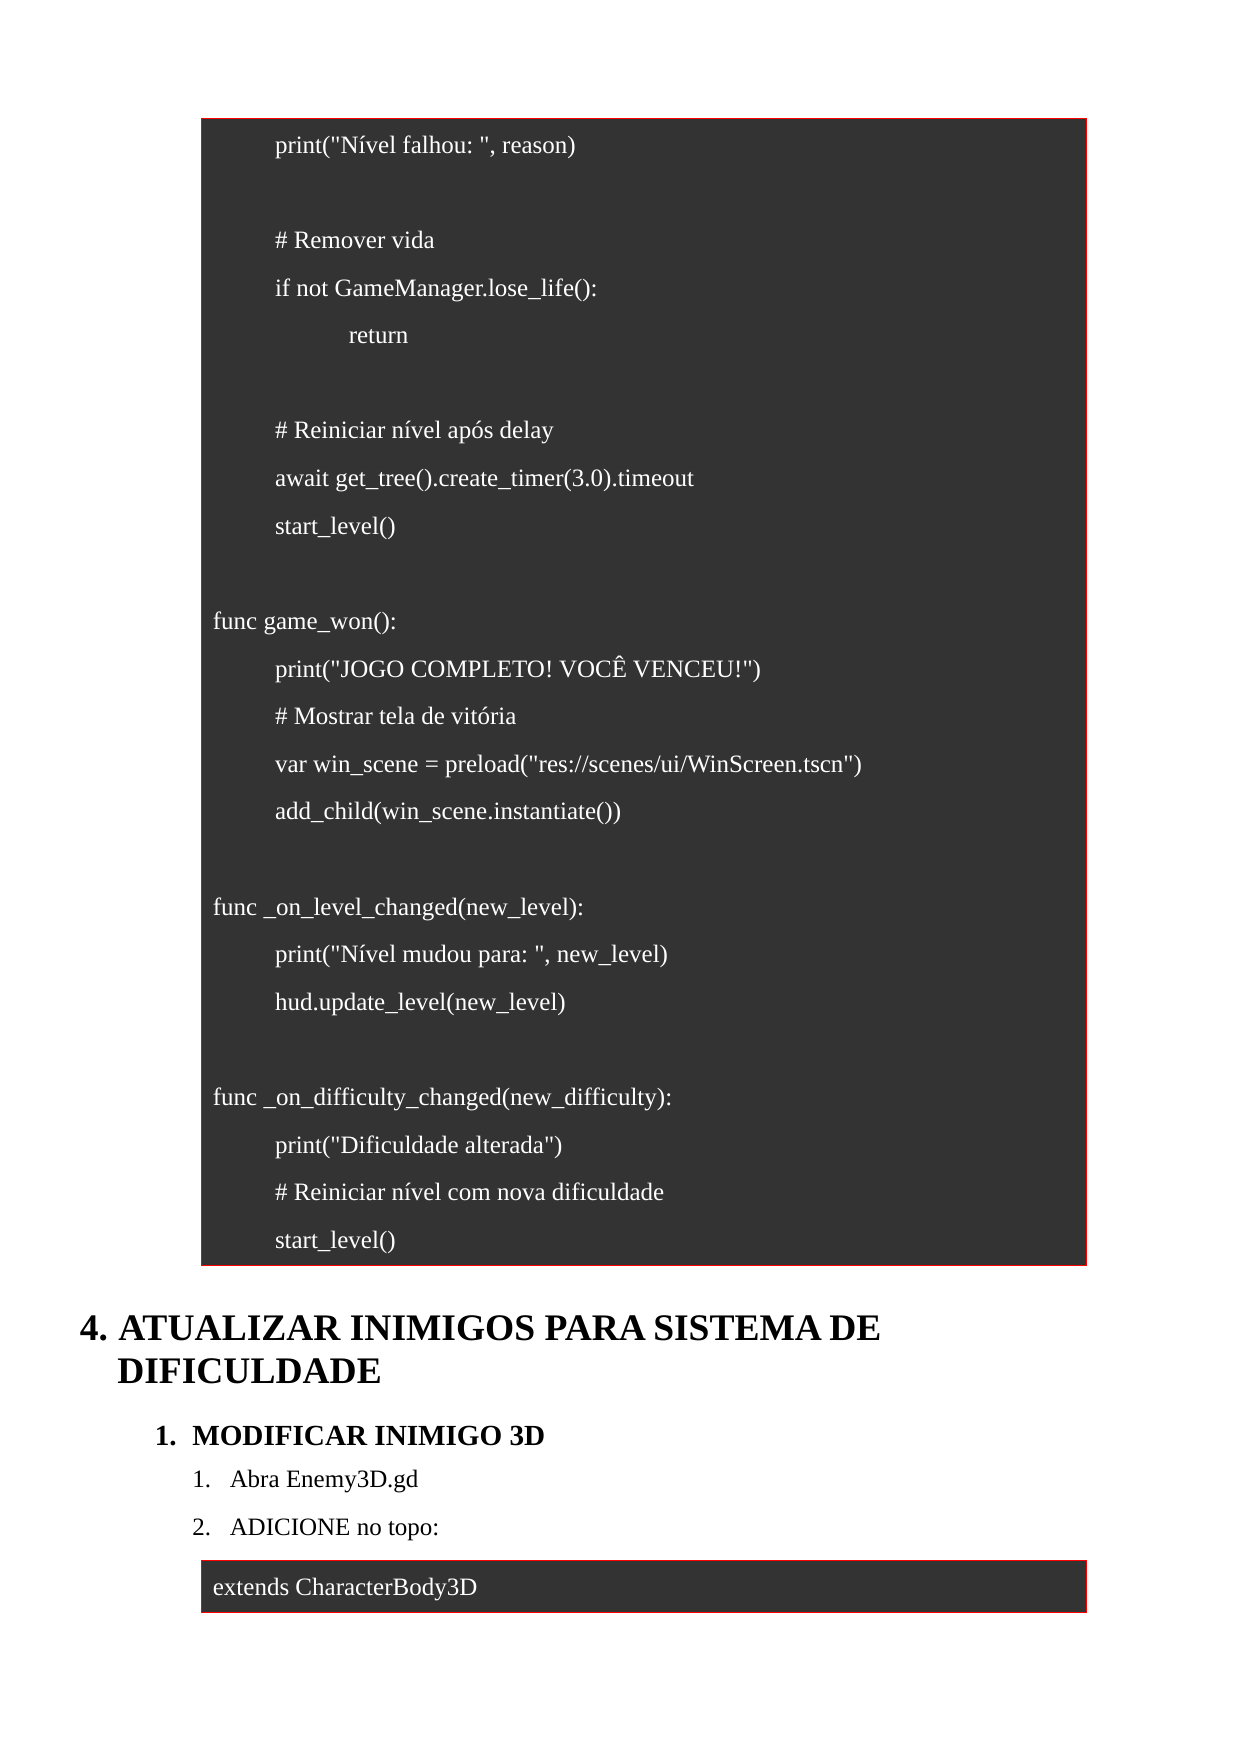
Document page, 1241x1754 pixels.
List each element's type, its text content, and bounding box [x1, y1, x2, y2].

list Abra Enemy3D.gd [192, 1464, 1122, 1493]
text await get_tree().create_timer(3.0).timeout [202, 451, 1086, 492]
text print("Dificuldade alterada") [202, 1118, 1086, 1158]
text print("Nível falhou: ", reason) [202, 119, 1086, 159]
text # Reiniciar nível com nova dificuldade [202, 1165, 1086, 1206]
text extends CharacterBody3D [202, 1561, 1086, 1612]
subtitle MODIFICAR INIMIGO 3D [154, 1418, 1122, 1452]
text func _on_level_changed(new_level): [202, 880, 1086, 920]
text if not GameManager.lose_life(): [202, 261, 1086, 302]
text return [202, 308, 1086, 349]
text var win_scene = preload("res://scenes/ui/WinScreen.tscn") [202, 737, 1086, 778]
text # Remover vida [202, 213, 1086, 254]
text start_level() [202, 1213, 1086, 1265]
subtitle ATUALIZAR INIMIGOS PARA SISTEMA DE DIFICULDADE [79, 1305, 1122, 1391]
text start_level() [202, 499, 1086, 539]
list ADICIONE no topo: [192, 1512, 1122, 1541]
text print("Nível mudou para: ", new_level) [202, 927, 1086, 968]
text add_child(win_scene.instantiate()) [202, 784, 1086, 825]
text func game_won(): [202, 594, 1086, 635]
text hud.update_level(new_level) [202, 975, 1086, 1016]
text print("JOGO COMPLETO! VOCÊ VENCEU!") [202, 642, 1086, 682]
text # Reiniciar nível após delay [202, 404, 1086, 444]
text func _on_difficulty_changed(new_difficulty): [202, 1070, 1086, 1111]
text # Mostrar tela de vitória [202, 689, 1086, 730]
